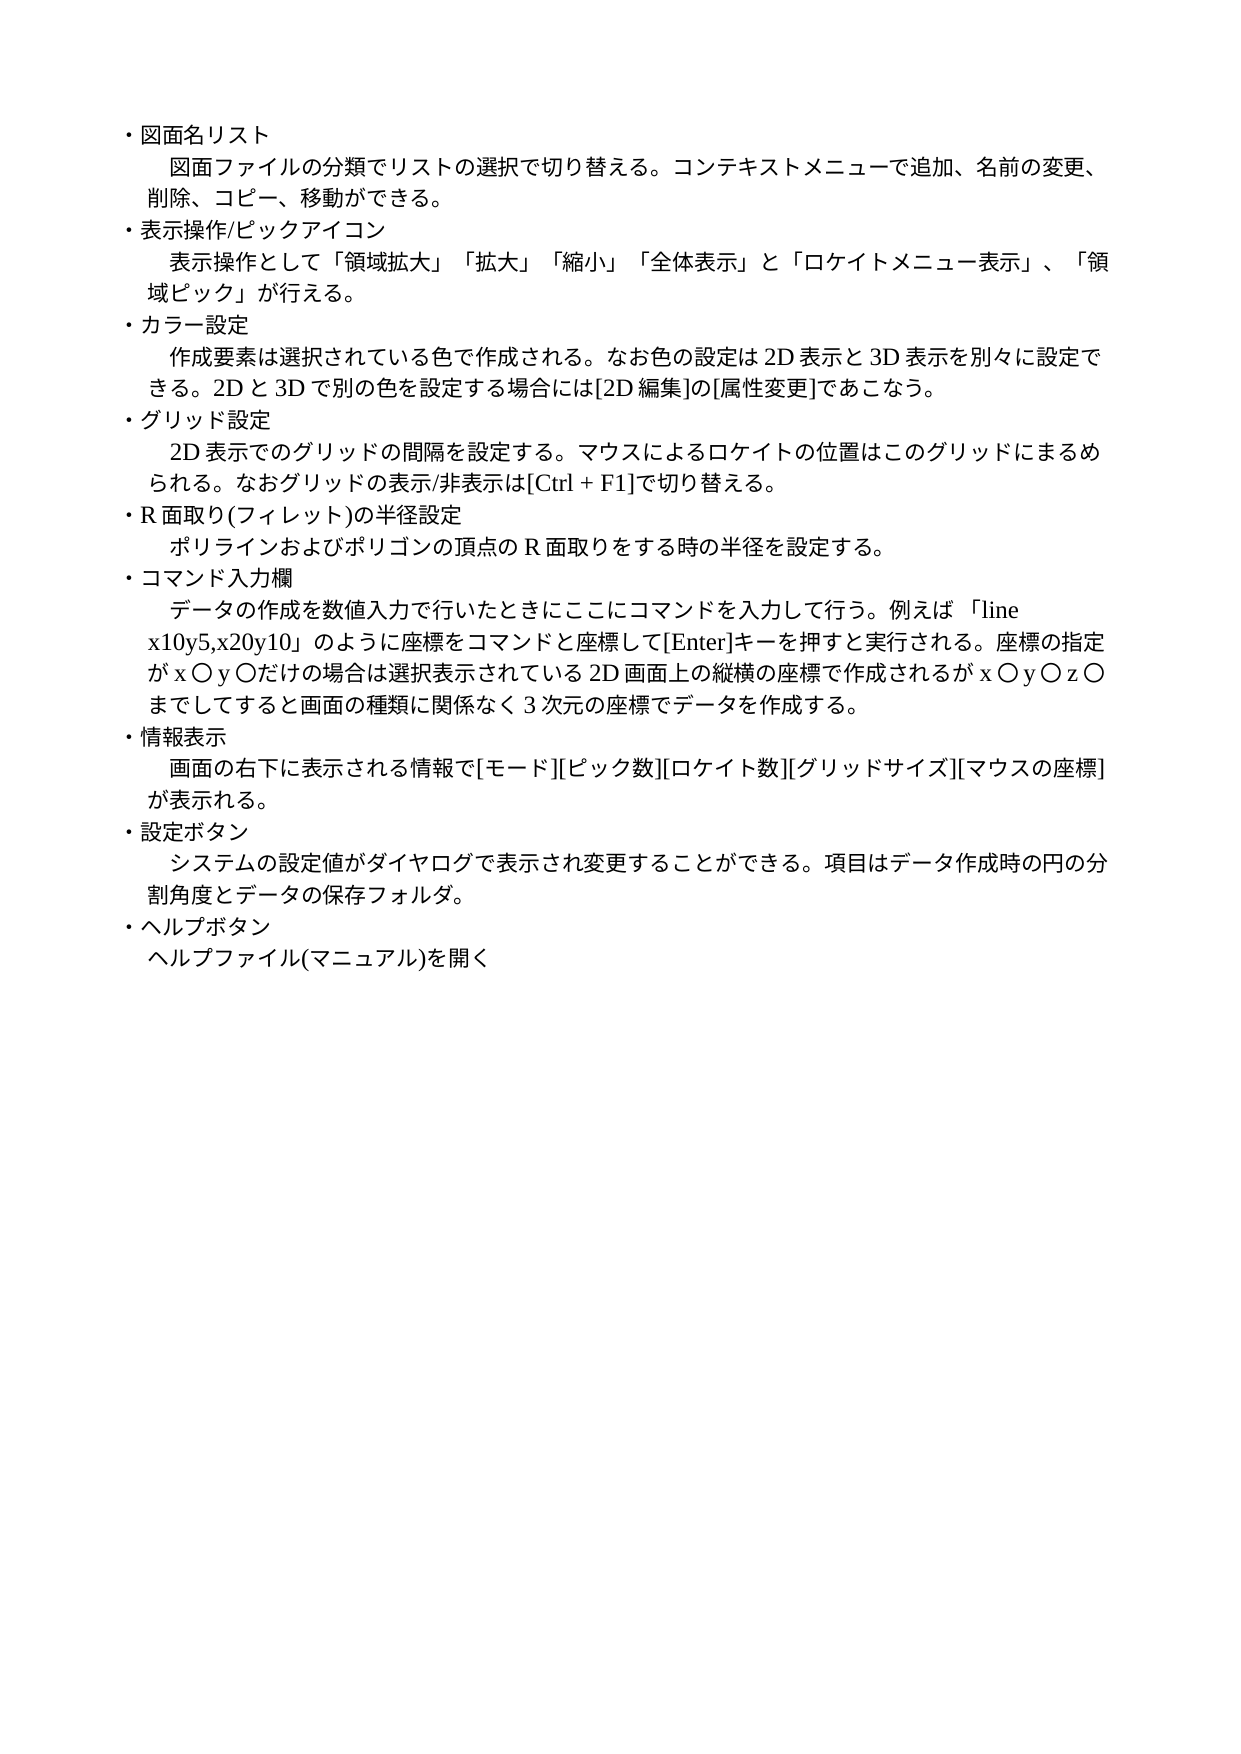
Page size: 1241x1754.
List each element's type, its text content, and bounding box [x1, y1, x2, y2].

text ・グリッド設定 [118, 403, 1122, 435]
text 図面ファイルの分類でリストの選択で切り替える。コンテキストメニューで追加、名前の変更、削除、コピー、移動ができる。 [148, 150, 1122, 213]
text ・設定ボタン [118, 815, 1122, 846]
text ・R面取り(フィレット)の半径設定 [118, 498, 1122, 530]
text ヘルプファイル(マニュアル)を開く [148, 941, 1122, 973]
text 作成要素は選択されている色で作成される。なお色の設定は2D表示と3D表示を別々に設定できる。2Dと3Dで別の色を設定する場合には[2D編集]の[属性変更]であこなう。 [148, 340, 1122, 403]
text ・図面名リスト [118, 118, 1122, 150]
text ・カラー設定 [118, 308, 1122, 340]
text データの作成を数値入力で行いたときにここにコマンドを入力して行う。例えば 「line x10y5,x20y10」のように座標をコマンドと座標して[Enter]キーを押すと実行される。座標の指定がx〇y〇だけの場合は選択表示されている2D画面上の縦横の座標で作成されるが x〇y〇z〇までしてすると画面の種類に関係なく3次元の座標でデータを作成する。 [148, 593, 1122, 720]
text ・情報表示 [118, 720, 1122, 751]
text 2D表示でのグリッドの間隔を設定する。マウスによるロケイトの位置はこのグリッドにまるめられる。なおグリッドの表示/非表示は[Ctrl + F1]で切り替える。 [148, 435, 1122, 498]
text 画面の右下に表示される情報で[モード][ピック数][ロケイト数][グリッドサイズ][マウスの座標]が表示れる。 [148, 751, 1122, 815]
text システムの設定値がダイヤログで表示され変更することができる。項目はデータ作成時の円の分割角度とデータの保存フォルダ。 [148, 846, 1122, 910]
text ・コマンド入力欄 [118, 561, 1122, 593]
text ・表示操作/ピックアイコン [118, 213, 1122, 245]
text ポリラインおよびポリゴンの頂点のR面取りをする時の半径を設定する。 [148, 530, 1122, 561]
text ・ヘルプボタン [118, 910, 1122, 941]
text 表示操作として「領域拡大」「拡大」「縮小」「全体表示」と「ロケイトメニュー表示」、「領域ピック」が行える。 [148, 245, 1122, 308]
